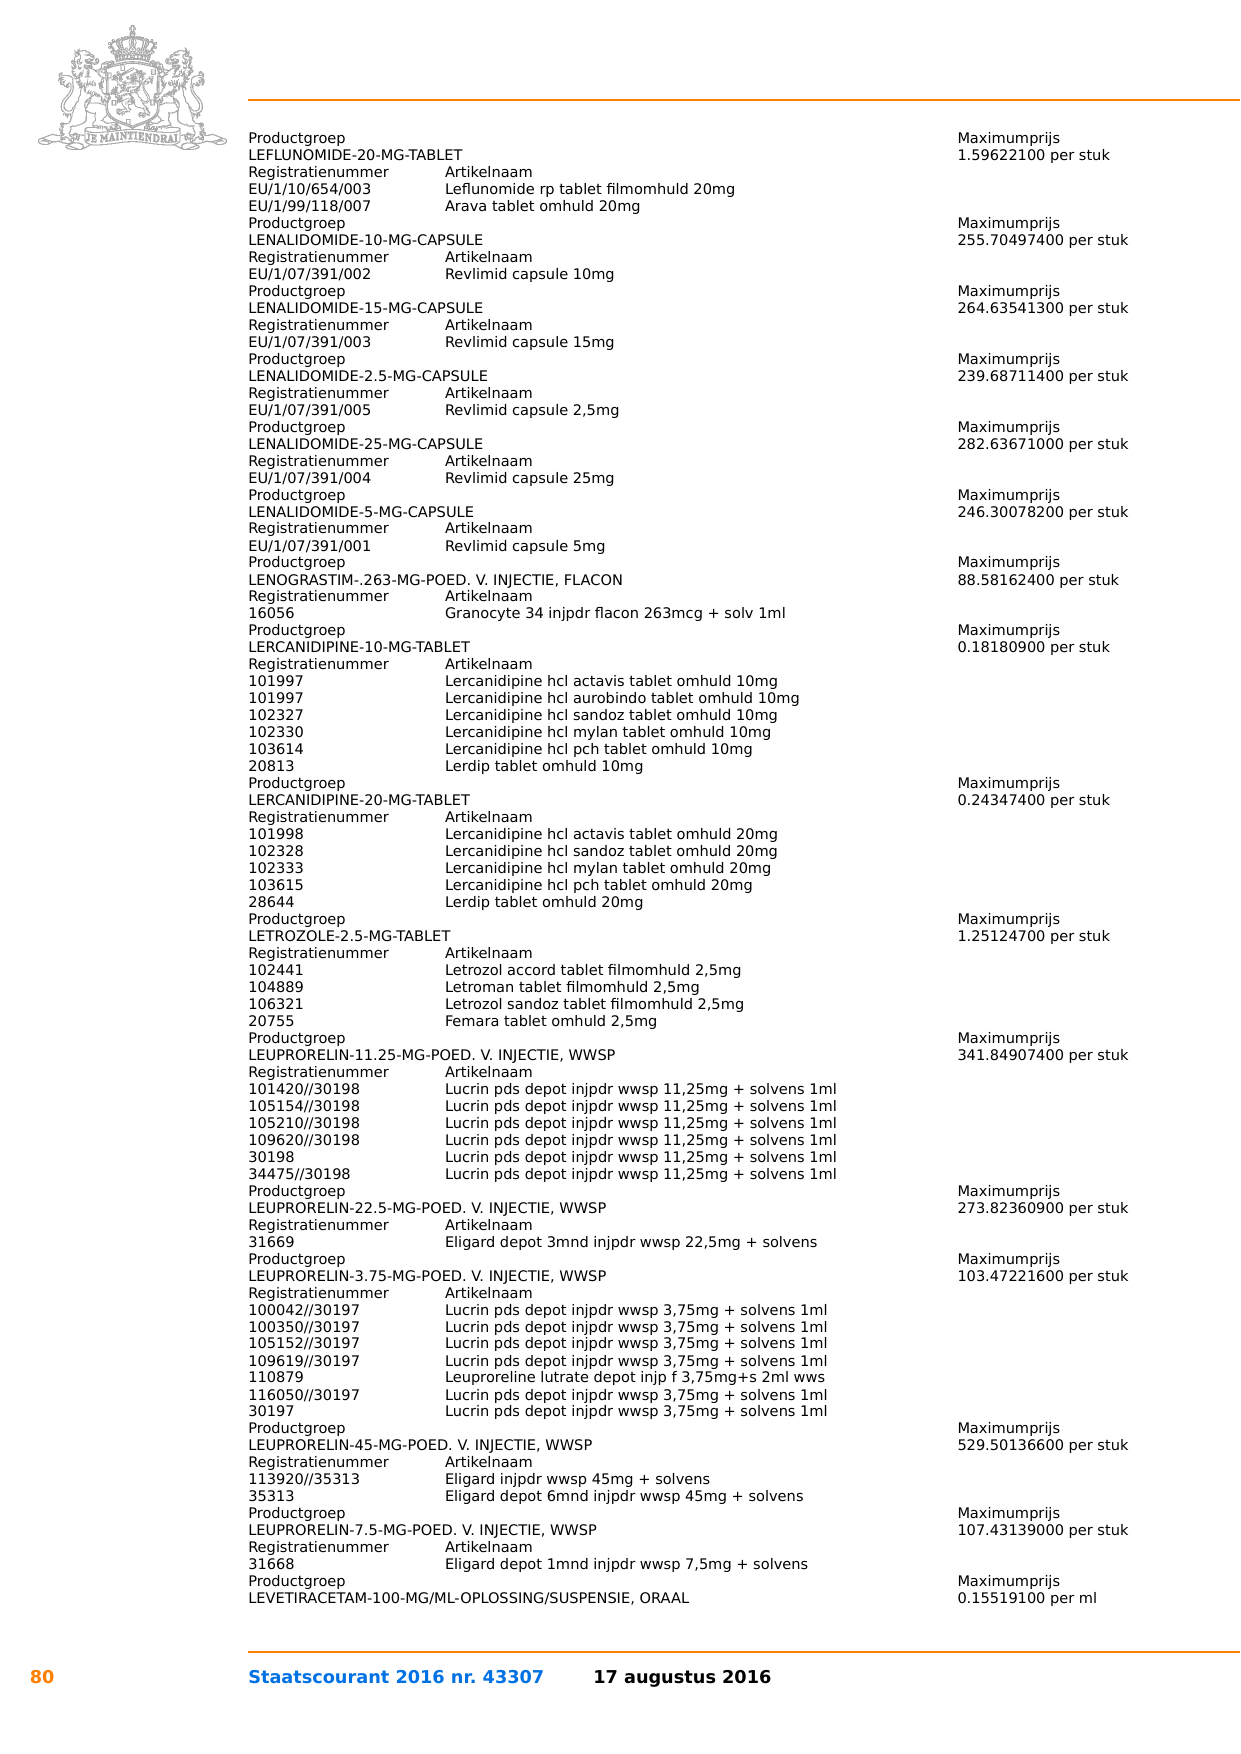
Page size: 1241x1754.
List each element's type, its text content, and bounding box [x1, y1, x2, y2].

table_cell Lucrin pds depot injpdr wwsp 3,75mg + solvens 1ml [439, 1319, 951, 1335]
table_cell 31668 [248, 1556, 439, 1573]
table_cell 102333 [248, 860, 439, 877]
table_cell Eligard depot 1mnd injpdr wwsp 7,5mg + solvens [439, 1556, 951, 1573]
table_cell [951, 334, 1163, 351]
table_cell 1.59622100 per stuk [951, 147, 1163, 164]
table_cell 20813 [248, 758, 439, 775]
table_cell 102327 [248, 707, 439, 724]
table_cell Leflunomide rp tablet filmomhuld 20mg [439, 181, 951, 198]
table_cell [951, 198, 1163, 215]
table_cell [951, 741, 1163, 758]
table_cell LENALIDOMIDE-15-MG-CAPSULE [248, 300, 951, 317]
table_cell LEVETIRACETAM-100-MG/ML-OPLOSSING/SUSPENSIE, ORAAL [248, 1590, 951, 1607]
table_cell [951, 894, 1163, 911]
table_cell Registratienummer [248, 656, 439, 673]
table_cell LENOGRASTIM-.263-MG-POED. V. INJECTIE, FLACON [248, 571, 951, 588]
table_cell [951, 724, 1163, 741]
table_cell 103.47221600 per stuk [951, 1268, 1163, 1284]
table_cell [439, 1505, 951, 1522]
table_cell [439, 486, 951, 503]
table_cell [951, 1539, 1163, 1556]
table_cell Revlimid capsule 25mg [439, 470, 951, 486]
table_cell Lucrin pds depot injpdr wwsp 11,25mg + solvens 1ml [439, 1132, 951, 1149]
table_cell Registratienummer [248, 249, 439, 266]
table_cell Maximumprijs [951, 1030, 1163, 1047]
table_cell [439, 419, 951, 436]
table_cell 101997 [248, 690, 439, 707]
table_cell Leuproreline lutrate depot injp f 3,75mg+s 2ml wws [439, 1369, 951, 1386]
table_cell [951, 860, 1163, 877]
table_cell [951, 1353, 1163, 1369]
table_cell 103615 [248, 877, 439, 894]
table_cell 101998 [248, 826, 439, 843]
table_cell Letrozol accord tablet filmomhuld 2,5mg [439, 962, 951, 979]
picture [38, 25, 227, 150]
table_cell [951, 843, 1163, 860]
table_cell Lercanidipine hcl sandoz tablet omhuld 10mg [439, 707, 951, 724]
table_cell Artikelnaam [439, 317, 951, 334]
table_cell Registratienummer [248, 1454, 439, 1471]
table_cell Registratienummer [248, 809, 439, 826]
table_cell Registratienummer [248, 945, 439, 962]
table_cell [951, 164, 1163, 181]
table_cell Arava tablet omhuld 20mg [439, 198, 951, 215]
table_cell Productgroep [248, 130, 439, 147]
table_cell Maximumprijs [951, 419, 1163, 436]
table_cell Lercanidipine hcl aurobindo tablet omhuld 10mg [439, 690, 951, 707]
table_cell EU/1/07/391/001 [248, 538, 439, 554]
table_cell 273.82360900 per stuk [951, 1200, 1163, 1217]
table_cell EU/1/07/391/003 [248, 334, 439, 351]
table_cell [439, 775, 951, 792]
table_cell 16056 [248, 605, 439, 622]
table_cell Registratienummer [248, 1217, 439, 1233]
table_cell 239.68711400 per stuk [951, 368, 1163, 384]
table_cell Artikelnaam [439, 809, 951, 826]
table_cell Artikelnaam [439, 1454, 951, 1471]
table_cell Registratienummer [248, 164, 439, 181]
table_cell Registratienummer [248, 1064, 439, 1081]
table_cell [951, 538, 1163, 554]
table_cell EU/1/07/391/005 [248, 402, 439, 418]
table_cell Maximumprijs [951, 130, 1163, 147]
table_cell Granocyte 34 injpdr flacon 263mcg + solv 1ml [439, 605, 951, 622]
table_cell [951, 877, 1163, 894]
table_cell [951, 945, 1163, 962]
table_cell Productgroep [248, 1251, 439, 1267]
table_cell LETROZOLE-2.5-MG-TABLET [248, 928, 951, 945]
table_cell Productgroep [248, 351, 439, 368]
table_cell LENALIDOMIDE-25-MG-CAPSULE [248, 436, 951, 452]
table_cell Lucrin pds depot injpdr wwsp 11,25mg + solvens 1ml [439, 1081, 951, 1098]
table_cell Artikelnaam [439, 1064, 951, 1081]
table_cell Lercanidipine hcl sandoz tablet omhuld 20mg [439, 843, 951, 860]
table_cell [439, 130, 951, 147]
table_cell [951, 317, 1163, 334]
table_cell 109620//30198 [248, 1132, 439, 1149]
table_cell [951, 1149, 1163, 1166]
table_cell LEUPRORELIN-11.25-MG-POED. V. INJECTIE, WWSP [248, 1047, 951, 1064]
table_cell LENALIDOMIDE-5-MG-CAPSULE [248, 504, 951, 520]
table_cell Artikelnaam [439, 1285, 951, 1301]
table_cell Revlimid capsule 5mg [439, 538, 951, 554]
table_cell 30197 [248, 1403, 439, 1420]
table_cell Eligard injpdr wwsp 45mg + solvens [439, 1471, 951, 1488]
table_cell LEUPRORELIN-22.5-MG-POED. V. INJECTIE, WWSP [248, 1200, 951, 1217]
table_cell [951, 181, 1163, 198]
table_cell [951, 453, 1163, 469]
table_cell 246.30078200 per stuk [951, 504, 1163, 520]
table_cell Productgroep [248, 215, 439, 232]
table_cell [951, 758, 1163, 775]
table_cell 28644 [248, 894, 439, 911]
table_cell 20755 [248, 1013, 439, 1030]
table_cell 102328 [248, 843, 439, 860]
table_cell Registratienummer [248, 385, 439, 402]
table_cell Lercanidipine hcl actavis tablet omhuld 20mg [439, 826, 951, 843]
table_cell Maximumprijs [951, 911, 1163, 928]
table_cell [439, 1420, 951, 1437]
table_cell Maximumprijs [951, 554, 1163, 571]
table_cell Artikelnaam [439, 656, 951, 673]
table_cell Lucrin pds depot injpdr wwsp 11,25mg + solvens 1ml [439, 1166, 951, 1183]
table_cell [439, 1251, 951, 1267]
table_cell Registratienummer [248, 1539, 439, 1556]
table_cell Lucrin pds depot injpdr wwsp 3,75mg + solvens 1ml [439, 1353, 951, 1369]
table_cell Artikelnaam [439, 453, 951, 469]
table_cell Maximumprijs [951, 775, 1163, 792]
table_cell [951, 520, 1163, 537]
table_cell Lercanidipine hcl actavis tablet omhuld 10mg [439, 673, 951, 690]
table_cell 101420//30198 [248, 1081, 439, 1098]
table_cell 116050//30197 [248, 1386, 439, 1403]
table_cell [951, 470, 1163, 486]
table_cell 88.58162400 per stuk [951, 571, 1163, 588]
table_cell Artikelnaam [439, 385, 951, 402]
table_cell Maximumprijs [951, 622, 1163, 639]
table_cell [951, 1369, 1163, 1386]
table_cell [951, 402, 1163, 418]
table_cell Lucrin pds depot injpdr wwsp 11,25mg + solvens 1ml [439, 1115, 951, 1132]
table_cell 529.50136600 per stuk [951, 1437, 1163, 1454]
table_cell [439, 554, 951, 571]
table_cell [439, 911, 951, 928]
table_cell LENALIDOMIDE-10-MG-CAPSULE [248, 232, 951, 249]
table_cell Lucrin pds depot injpdr wwsp 3,75mg + solvens 1ml [439, 1301, 951, 1318]
table_cell [951, 1471, 1163, 1488]
table_cell [439, 351, 951, 368]
table_cell Registratienummer [248, 588, 439, 605]
table_cell Letroman tablet filmomhuld 2,5mg [439, 979, 951, 996]
table_cell [951, 1166, 1163, 1183]
table_cell [439, 215, 951, 232]
table_cell EU/1/10/654/003 [248, 181, 439, 198]
table_cell LEUPRORELIN-45-MG-POED. V. INJECTIE, WWSP [248, 1437, 951, 1454]
table_cell Maximumprijs [951, 215, 1163, 232]
table_cell [951, 1115, 1163, 1132]
table_cell LERCANIDIPINE-20-MG-TABLET [248, 792, 951, 809]
table_cell Femara tablet omhuld 2,5mg [439, 1013, 951, 1030]
table_cell Maximumprijs [951, 1505, 1163, 1522]
table_cell [951, 707, 1163, 724]
table_cell [951, 690, 1163, 707]
table_cell [951, 656, 1163, 673]
table_cell [951, 1064, 1163, 1081]
table_cell 30198 [248, 1149, 439, 1166]
table_cell 282.63671000 per stuk [951, 436, 1163, 452]
table_cell Productgroep [248, 1183, 439, 1199]
table_cell 102441 [248, 962, 439, 979]
table_cell [951, 1013, 1163, 1030]
table_cell Maximumprijs [951, 351, 1163, 368]
table_cell 113920//35313 [248, 1471, 439, 1488]
table_cell 100350//30197 [248, 1319, 439, 1335]
table_cell Lucrin pds depot injpdr wwsp 3,75mg + solvens 1ml [439, 1386, 951, 1403]
table_cell [951, 1488, 1163, 1505]
table_cell [951, 826, 1163, 843]
table_cell 34475//30198 [248, 1166, 439, 1183]
table_cell Productgroep [248, 554, 439, 571]
table_cell Maximumprijs [951, 1183, 1163, 1199]
table_cell [951, 1234, 1163, 1251]
table_cell [951, 1319, 1163, 1335]
table_cell Maximumprijs [951, 1573, 1163, 1590]
table_cell 101997 [248, 673, 439, 690]
table_cell Lerdip tablet omhuld 20mg [439, 894, 951, 911]
table_cell Productgroep [248, 1420, 439, 1437]
table_cell Registratienummer [248, 520, 439, 537]
table_cell LERCANIDIPINE-10-MG-TABLET [248, 639, 951, 656]
table_cell LEUPRORELIN-7.5-MG-POED. V. INJECTIE, WWSP [248, 1522, 951, 1539]
table_cell Lerdip tablet omhuld 10mg [439, 758, 951, 775]
table_cell [951, 1335, 1163, 1352]
table_cell 0.18180900 per stuk [951, 639, 1163, 656]
table_cell Artikelnaam [439, 249, 951, 266]
table_cell [951, 809, 1163, 826]
table_cell EU/1/07/391/002 [248, 266, 439, 283]
table_cell 105210//30198 [248, 1115, 439, 1132]
table_cell [951, 673, 1163, 690]
table_cell Maximumprijs [951, 486, 1163, 503]
table_cell [951, 1132, 1163, 1149]
table_cell Revlimid capsule 2,5mg [439, 402, 951, 418]
table_cell Lucrin pds depot injpdr wwsp 3,75mg + solvens 1ml [439, 1403, 951, 1420]
table_cell EU/1/07/391/004 [248, 470, 439, 486]
table_cell Eligard depot 3mnd injpdr wwsp 22,5mg + solvens [439, 1234, 951, 1251]
table_cell [951, 1081, 1163, 1098]
table_cell [951, 979, 1163, 996]
table_cell 107.43139000 per stuk [951, 1522, 1163, 1539]
table_cell LEUPRORELIN-3.75-MG-POED. V. INJECTIE, WWSP [248, 1268, 951, 1284]
table_cell 31669 [248, 1234, 439, 1251]
table_cell 255.70497400 per stuk [951, 232, 1163, 249]
table_cell [951, 1454, 1163, 1471]
table_cell Productgroep [248, 486, 439, 503]
table_cell [951, 605, 1163, 622]
table_cell Eligard depot 6mnd injpdr wwsp 45mg + solvens [439, 1488, 951, 1505]
table_cell 110879 [248, 1369, 439, 1386]
table_cell Productgroep [248, 622, 439, 639]
table_cell Productgroep [248, 419, 439, 436]
table_cell 102330 [248, 724, 439, 741]
table_cell 109619//30197 [248, 1353, 439, 1369]
table_cell 105152//30197 [248, 1335, 439, 1352]
table_cell Artikelnaam [439, 1539, 951, 1556]
table_cell [951, 249, 1163, 266]
table_cell Productgroep [248, 1030, 439, 1047]
table_cell EU/1/99/118/007 [248, 198, 439, 215]
table_cell Revlimid capsule 15mg [439, 334, 951, 351]
table_cell [951, 588, 1163, 605]
table_cell 103614 [248, 741, 439, 758]
table_cell Lercanidipine hcl pch tablet omhuld 20mg [439, 877, 951, 894]
table_cell Registratienummer [248, 317, 439, 334]
table_cell 104889 [248, 979, 439, 996]
table_cell Maximumprijs [951, 1420, 1163, 1437]
table_cell Lucrin pds depot injpdr wwsp 11,25mg + solvens 1ml [439, 1149, 951, 1166]
table_cell Maximumprijs [951, 283, 1163, 300]
table_cell [951, 266, 1163, 283]
table_cell 100042//30197 [248, 1301, 439, 1318]
table_cell [951, 1285, 1163, 1301]
table_cell LEFLUNOMIDE-20-MG-TABLET [248, 147, 951, 164]
table_cell Registratienummer [248, 453, 439, 469]
table_cell Artikelnaam [439, 1217, 951, 1233]
table_cell 0.24347400 per stuk [951, 792, 1163, 809]
table_cell Lucrin pds depot injpdr wwsp 11,25mg + solvens 1ml [439, 1098, 951, 1115]
table_cell Productgroep [248, 911, 439, 928]
table_cell Lercanidipine hcl mylan tablet omhuld 10mg [439, 724, 951, 741]
table_cell Productgroep [248, 1505, 439, 1522]
table_cell Registratienummer [248, 1285, 439, 1301]
table_cell 105154//30198 [248, 1098, 439, 1115]
table_cell [951, 1403, 1163, 1420]
table_cell Productgroep [248, 775, 439, 792]
table_cell Artikelnaam [439, 164, 951, 181]
table_cell 264.63541300 per stuk [951, 300, 1163, 317]
table_cell Artikelnaam [439, 945, 951, 962]
table_cell 35313 [248, 1488, 439, 1505]
table_cell Maximumprijs [951, 1251, 1163, 1267]
table_cell LENALIDOMIDE-2.5-MG-CAPSULE [248, 368, 951, 384]
table_cell 106321 [248, 996, 439, 1013]
table_cell Lercanidipine hcl mylan tablet omhuld 20mg [439, 860, 951, 877]
table_cell [439, 1573, 951, 1590]
table_cell [951, 1301, 1163, 1318]
table_cell [951, 996, 1163, 1013]
table_cell Artikelnaam [439, 520, 951, 537]
table_cell [951, 1386, 1163, 1403]
table_cell [439, 1183, 951, 1199]
table_cell Artikelnaam [439, 588, 951, 605]
table_cell Productgroep [248, 283, 439, 300]
table_cell [951, 962, 1163, 979]
table_cell [439, 283, 951, 300]
table_cell [439, 1030, 951, 1047]
table_cell [951, 1098, 1163, 1115]
table_cell [951, 1556, 1163, 1573]
table_cell Lercanidipine hcl pch tablet omhuld 10mg [439, 741, 951, 758]
table_cell 341.84907400 per stuk [951, 1047, 1163, 1064]
table_cell Productgroep [248, 1573, 439, 1590]
table_cell [951, 1217, 1163, 1233]
table_cell 0.15519100 per ml [951, 1590, 1163, 1607]
table_cell 1.25124700 per stuk [951, 928, 1163, 945]
table_cell Revlimid capsule 10mg [439, 266, 951, 283]
table_cell [439, 622, 951, 639]
table_cell Letrozol sandoz tablet filmomhuld 2,5mg [439, 996, 951, 1013]
table_cell [951, 385, 1163, 402]
table_cell Lucrin pds depot injpdr wwsp 3,75mg + solvens 1ml [439, 1335, 951, 1352]
